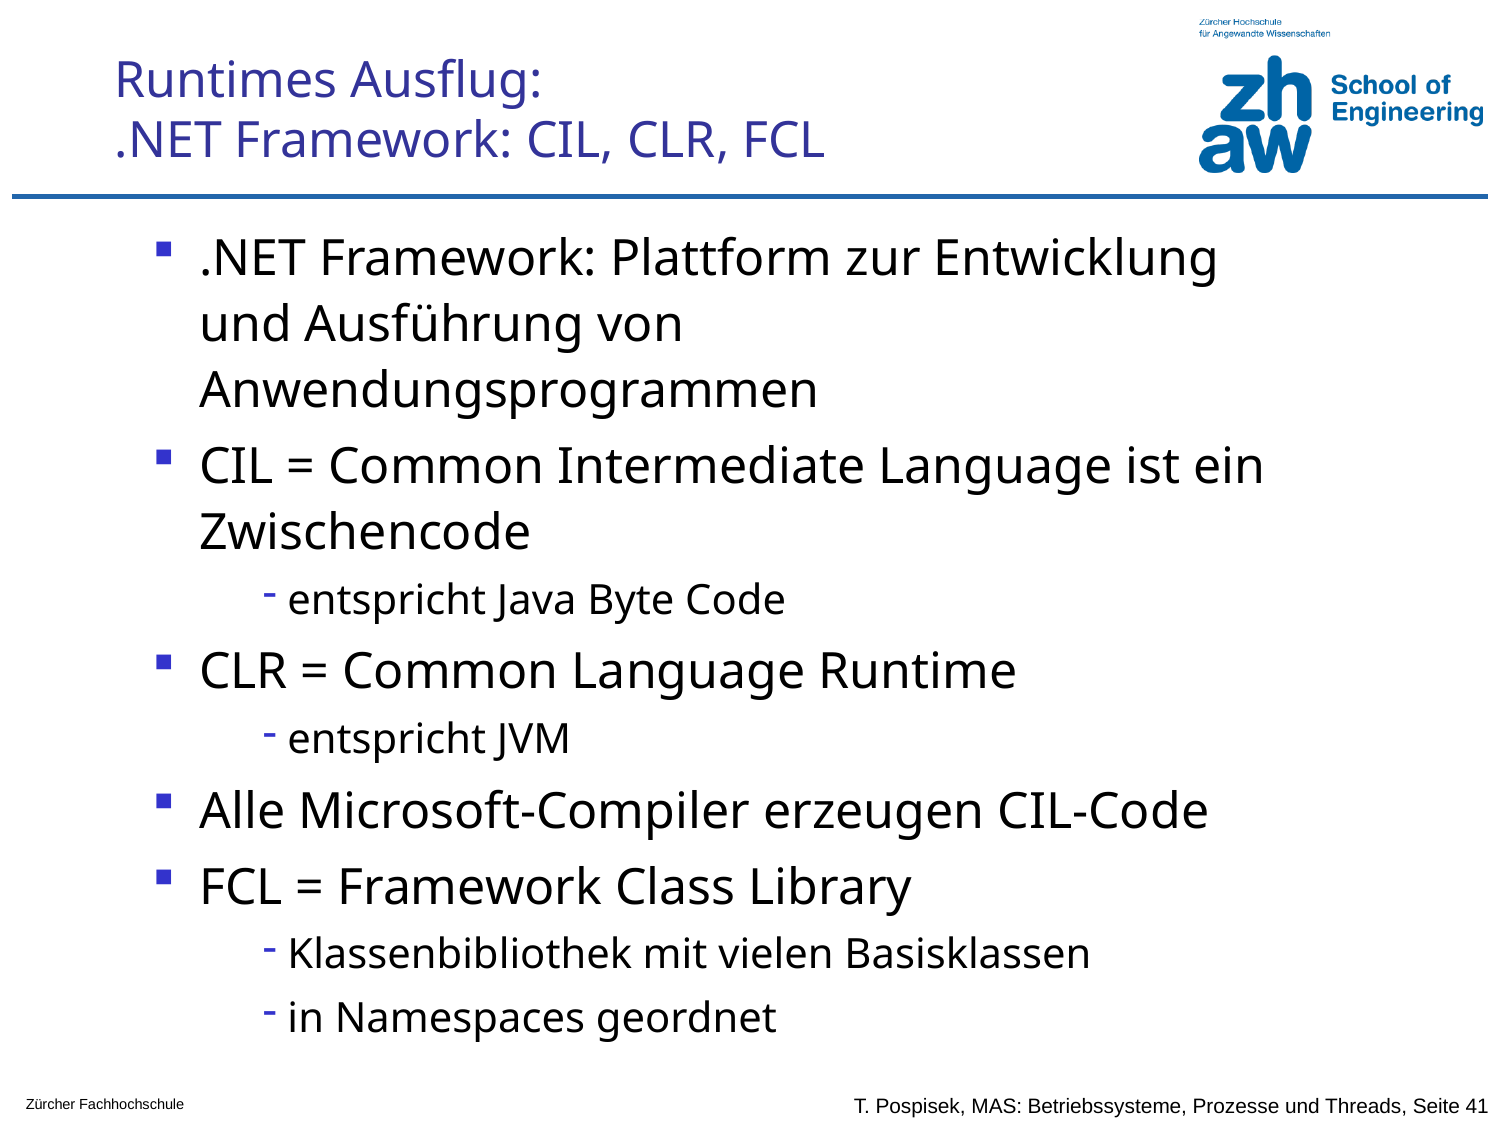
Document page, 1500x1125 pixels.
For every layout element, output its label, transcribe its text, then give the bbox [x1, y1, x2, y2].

picture [1199, 19, 1483, 173]
text_box .NET Framework: Plattform zur Entwicklung und Ausführung von Anwendungsprogrammen CIL = Common Intermediate Language ist ein Zwischencode entspricht Java Byte Code CLR = Common Language Runtime entspricht JVM Alle Microsoft-Compiler erzeugen CIL-Code FCL = Framework Class Library Klassenbibliothek mit vielen Basisklassen in Namespaces geordnet [137, 212, 1325, 1049]
title Runtimes Ausflug: .NET Framework: CIL, CLR, FCL [99, 62, 1379, 175]
